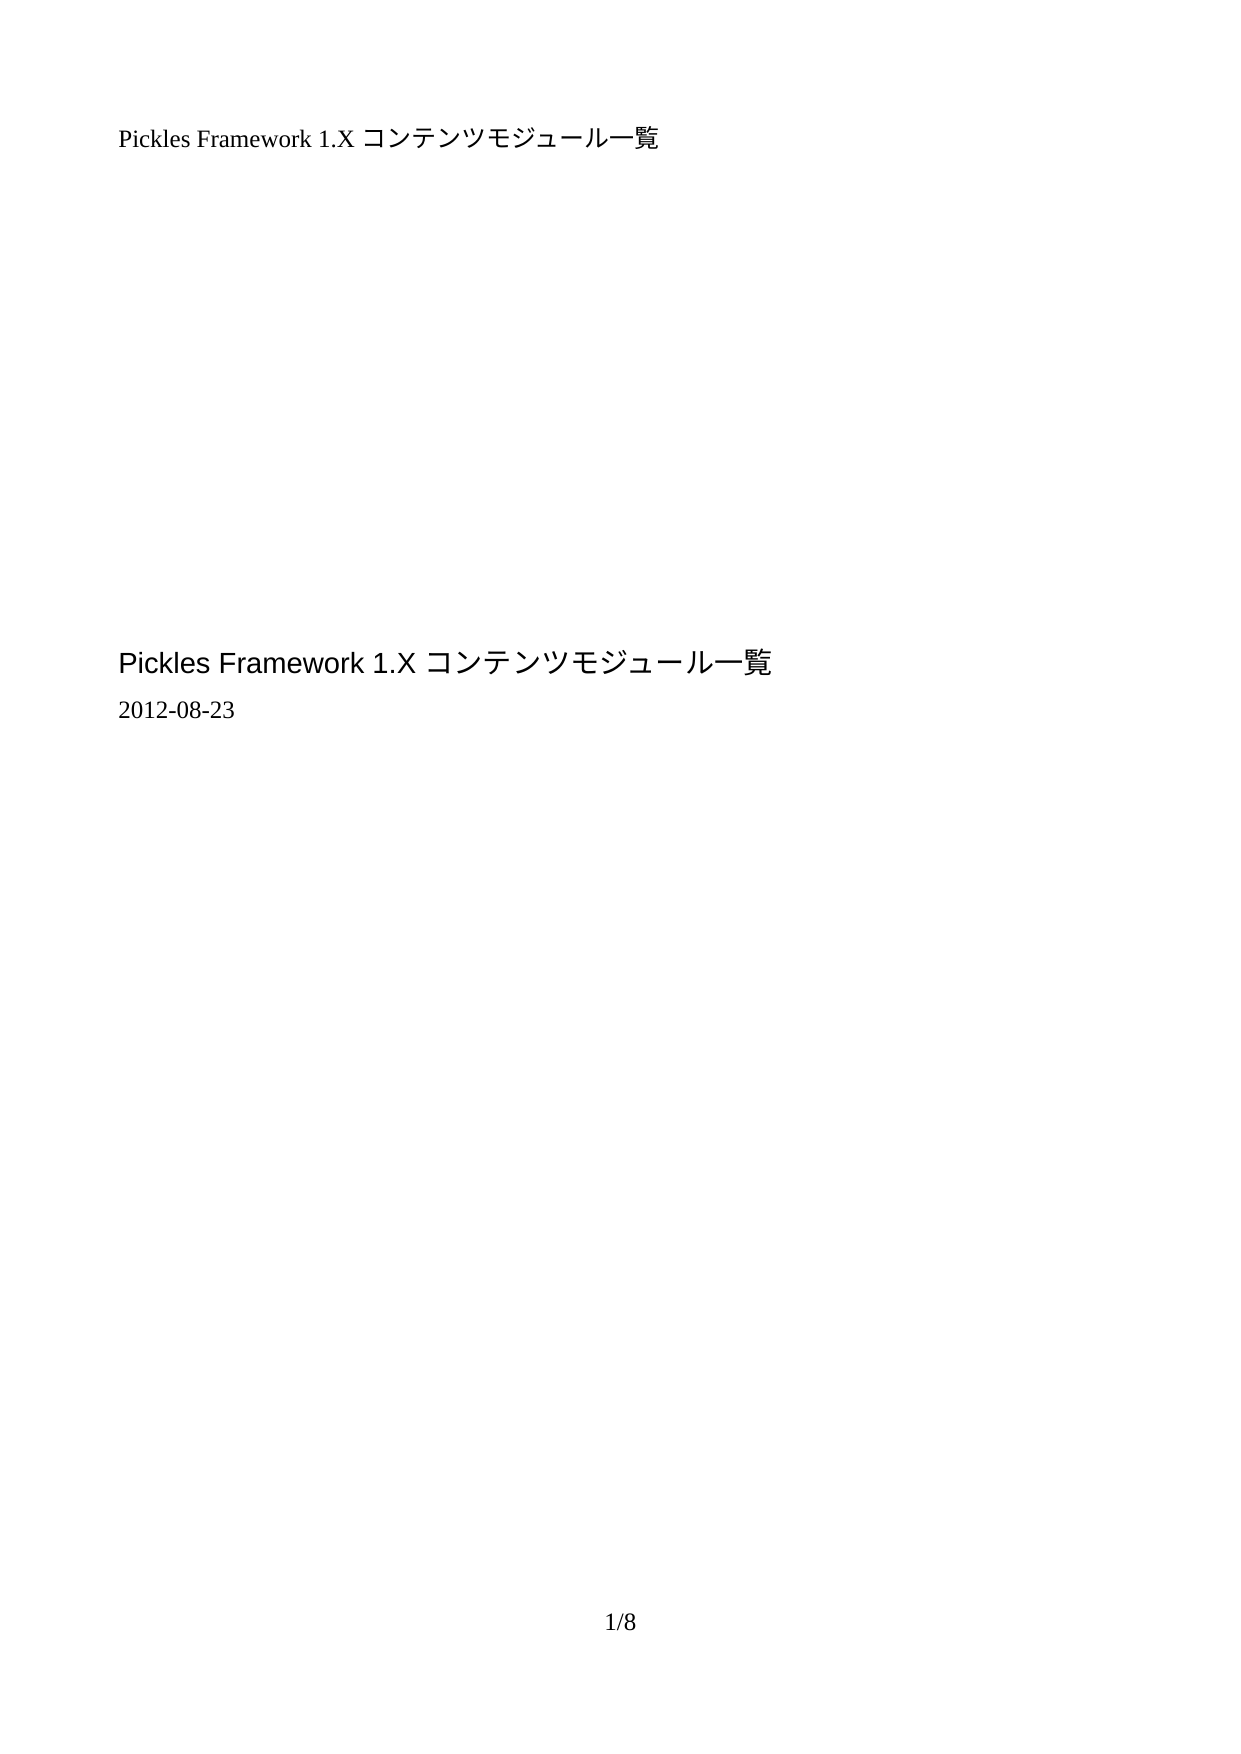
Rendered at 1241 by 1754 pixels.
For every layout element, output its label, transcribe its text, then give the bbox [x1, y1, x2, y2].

text 2012-08-23 [118, 695, 1122, 724]
subtitle Pickles Framework 1.X コンテンツモジュール一覧 [118, 640, 1122, 682]
